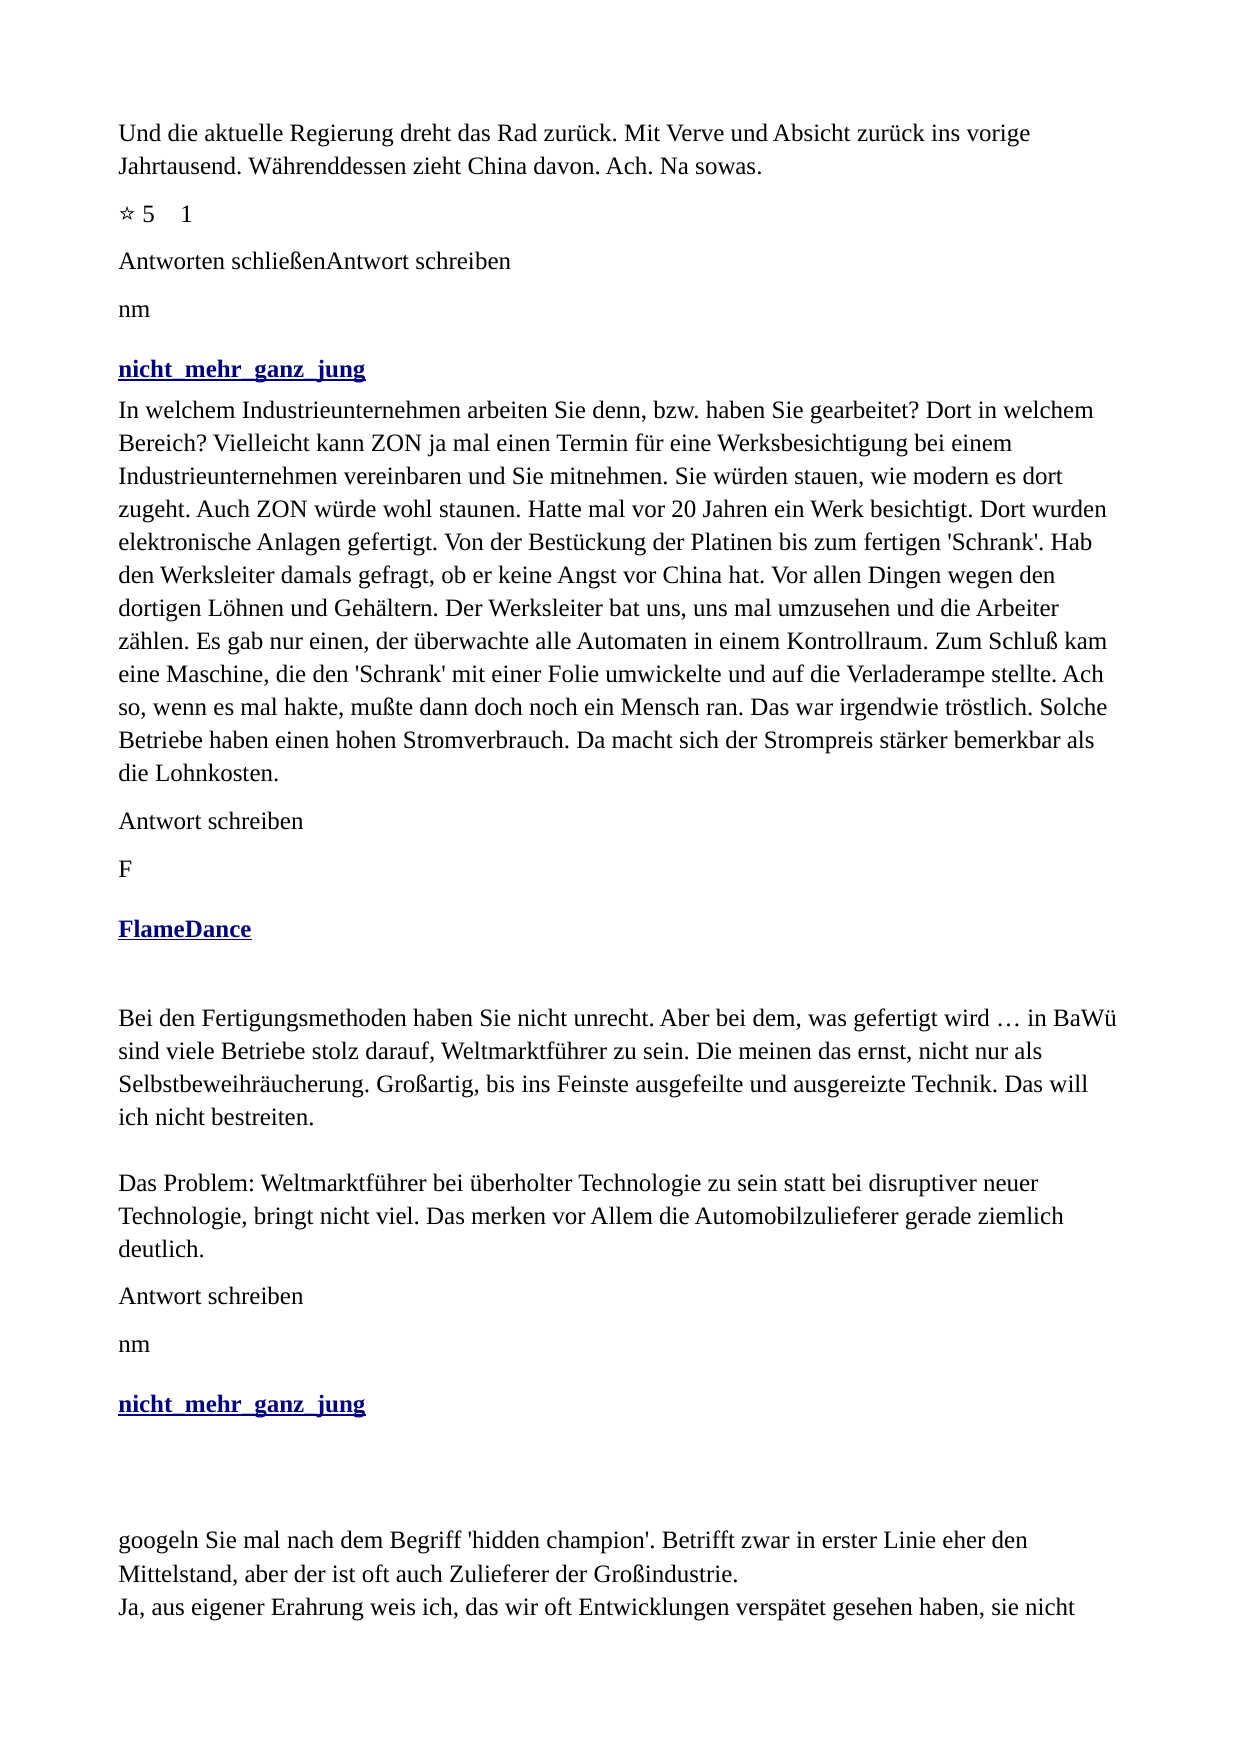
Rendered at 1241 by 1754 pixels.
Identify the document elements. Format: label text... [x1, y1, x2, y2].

subtitle nicht_mehr_ganz_jung [118, 354, 1122, 383]
text Antworten schließenAntwort schreiben [118, 246, 1122, 275]
text ⭐️ 5🙁 1 [118, 199, 1122, 227]
text Und die aktuelle Regierung dreht das Rad zurück. Mit Verve und Absicht zurück ins vorige Jahrtausend. Währenddessen zieht China davon. Ach. Na sowas. [118, 118, 1122, 180]
text Bei den Fertigungsmethoden haben Sie nicht unrecht. Aber bei dem, was gefertigt wird … in BaWü sind viele Betriebe stolz darauf, Weltmarktführer zu sein. Die meinen das ernst, nicht nur als Selbstbeweihräucherung. Großartig, bis ins Feinste ausgefeilte und ausgereizte Technik. Das will ich nicht bestreiten. Das Problem: Weltmarktführer bei überholter Technologie zu sein statt bei disruptiver neuer Technologie, bringt nicht viel. Das merken vor Allem die Automobilzulieferer gerade ziemlich deutlich. [118, 1003, 1122, 1263]
text Antwort schreiben [118, 1281, 1122, 1310]
text nm [118, 294, 1122, 323]
text F [118, 854, 1122, 882]
subtitle FlameDance [118, 914, 1122, 943]
text In welchem Industrieunternehmen arbeiten Sie denn, bzw. haben Sie gearbeitet? Dort in welchem Bereich? Vielleicht kann ZON ja mal einen Termin für eine Werksbesichtigung bei einem Industrieunternehmen vereinbaren und Sie mitnehmen. Sie würden stauen, wie modern es dort zugeht. Auch ZON würde wohl staunen. Hatte mal vor 20 Jahren ein Werk besichtigt. Dort wurden elektronische Anlagen gefertigt. Von der Bestückung der Platinen bis zum fertigen 'Schrank'. Hab den Werksleiter damals gefragt, ob er keine Angst vor China hat. Vor allen Dingen wegen den dortigen Löhnen und Gehältern. Der Werksleiter bat uns, uns mal umzusehen und die Arbeiter zählen. Es gab nur einen, der überwachte alle Automaten in einem Kontrollraum. Zum Schluß kam eine Maschine, die den 'Schrank' mit einer Folie umwickelte und auf die Verladerampe stellte. Ach so, wenn es mal hakte, mußte dann doch noch ein Mensch ran. Das war irgendwie tröstlich. Solche Betriebe haben einen hohen Stromverbrauch. Da macht sich der Strompreis stärker bemerkbar als die Lohnkosten. [118, 395, 1122, 787]
text nm [118, 1329, 1122, 1358]
text googeln Sie mal nach dem Begriff 'hidden champion'. Betrifft zwar in erster Linie eher den Mittelstand, aber der ist oft auch Zulieferer der Großindustrie. Ja, aus eigener Erahrung weis ich, das wir oft Entwicklungen verspätet gesehen haben, sie nicht [118, 1526, 1122, 1620]
subtitle nicht_mehr_ganz_jung [118, 1389, 1122, 1418]
text Antwort schreiben [118, 806, 1122, 835]
